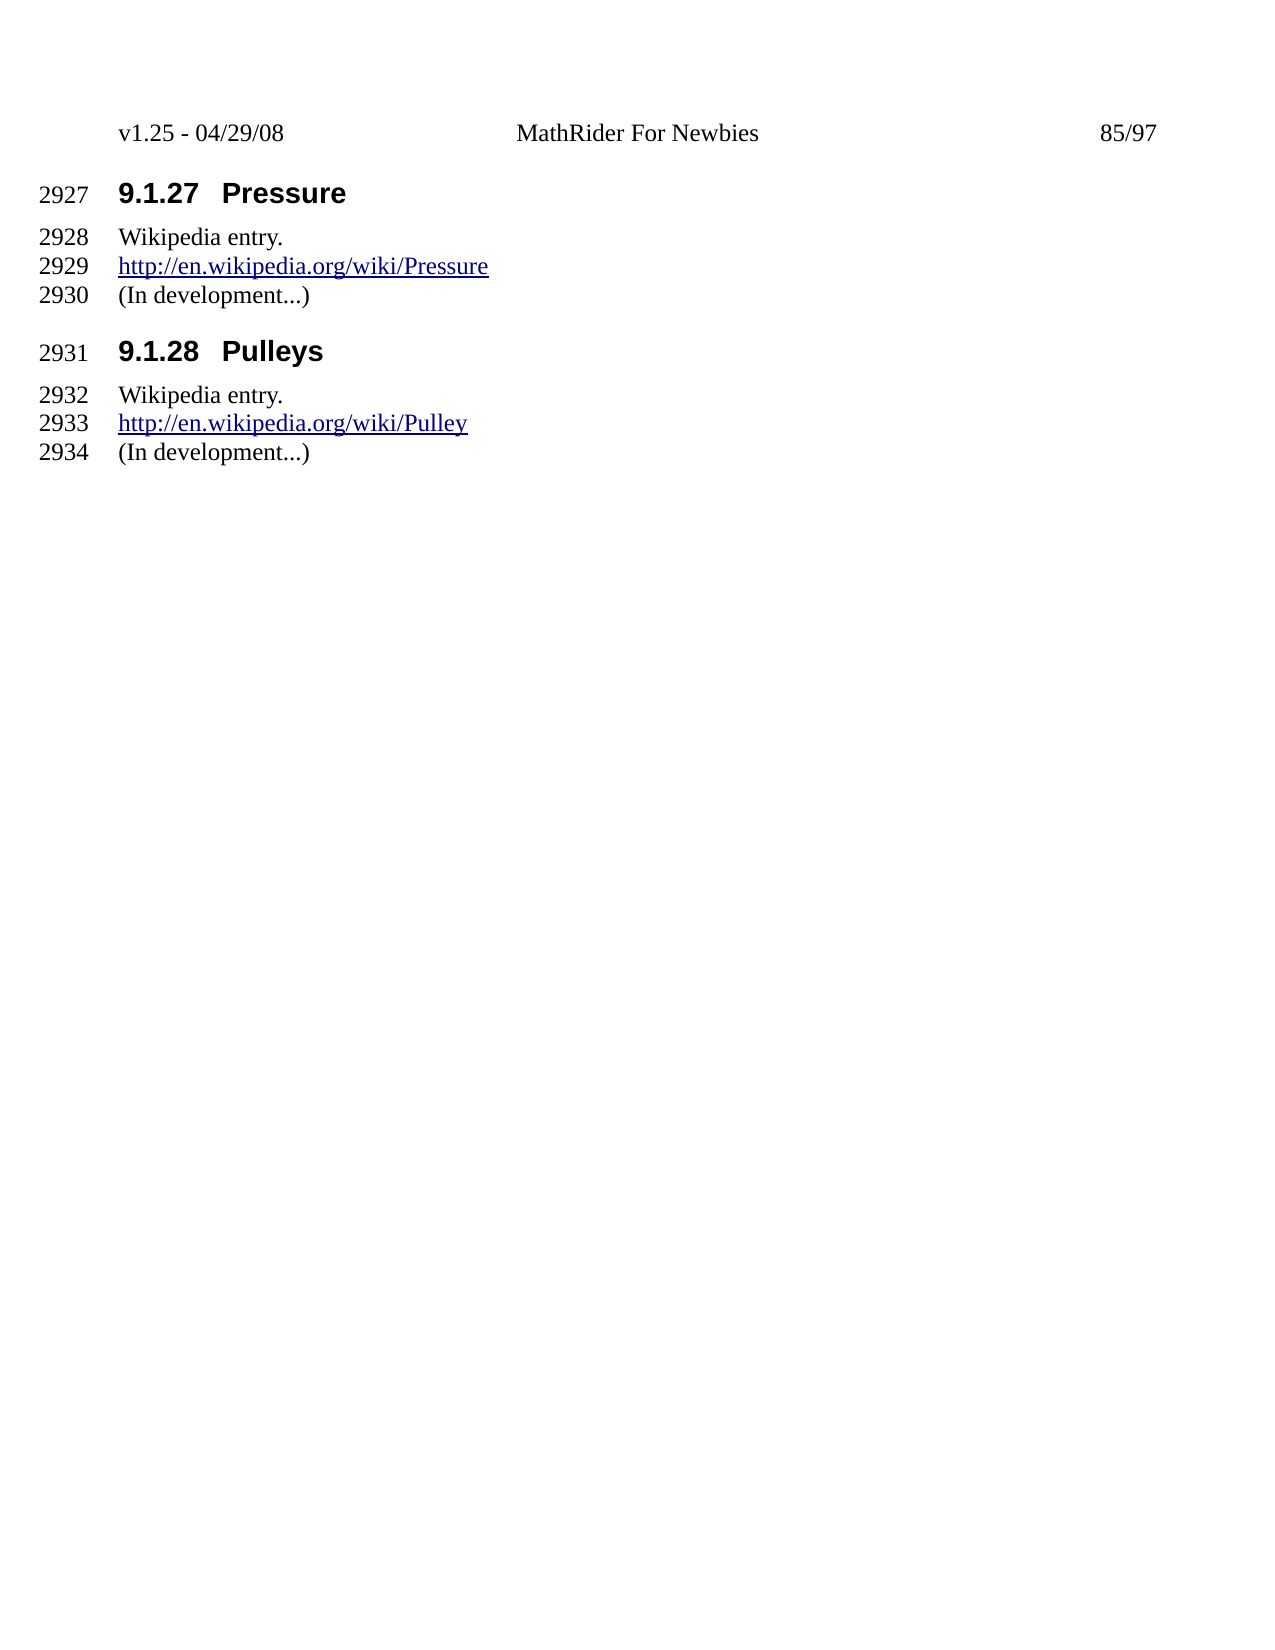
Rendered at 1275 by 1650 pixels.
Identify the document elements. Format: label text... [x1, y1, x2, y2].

text http://en.wikipedia.org/wiki/Pulley [118, 408, 1157, 437]
text http://en.wikipedia.org/wiki/Pressure [118, 251, 1157, 280]
subtitle Pulleys [118, 334, 1157, 367]
text (In development...) [118, 280, 1157, 309]
text Wikipedia entry. [118, 222, 1157, 251]
text Wikipedia entry. [118, 380, 1157, 408]
subtitle Pressure [118, 176, 1157, 210]
text (In development...) [118, 437, 1157, 466]
